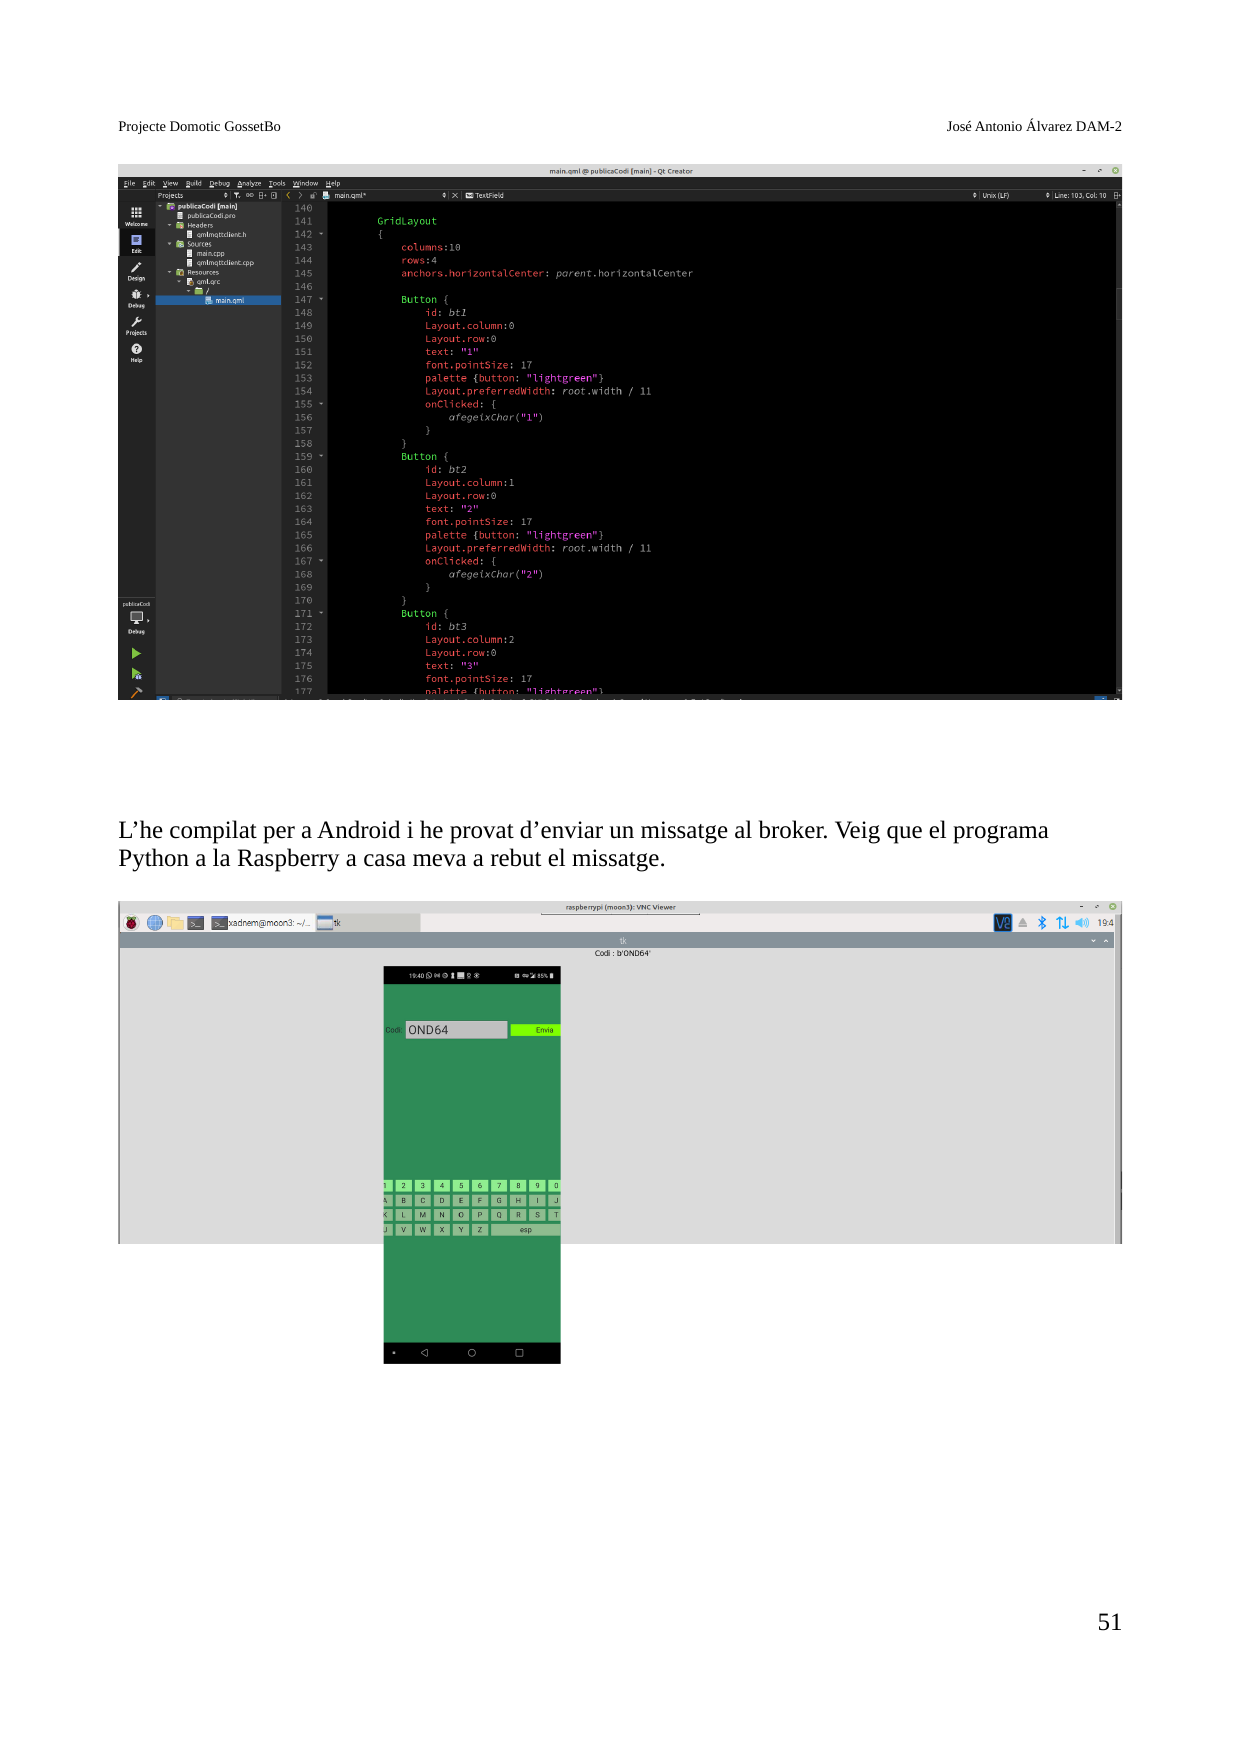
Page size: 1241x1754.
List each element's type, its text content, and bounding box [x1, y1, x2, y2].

picture [118, 901, 1123, 1364]
text L’he compilat per a Android i he provat d’enviar un missatge al broker. Veig que el programa Python a la Raspberry a casa meva a rebut el missatge. [118, 815, 1122, 872]
picture [118, 164, 1123, 700]
